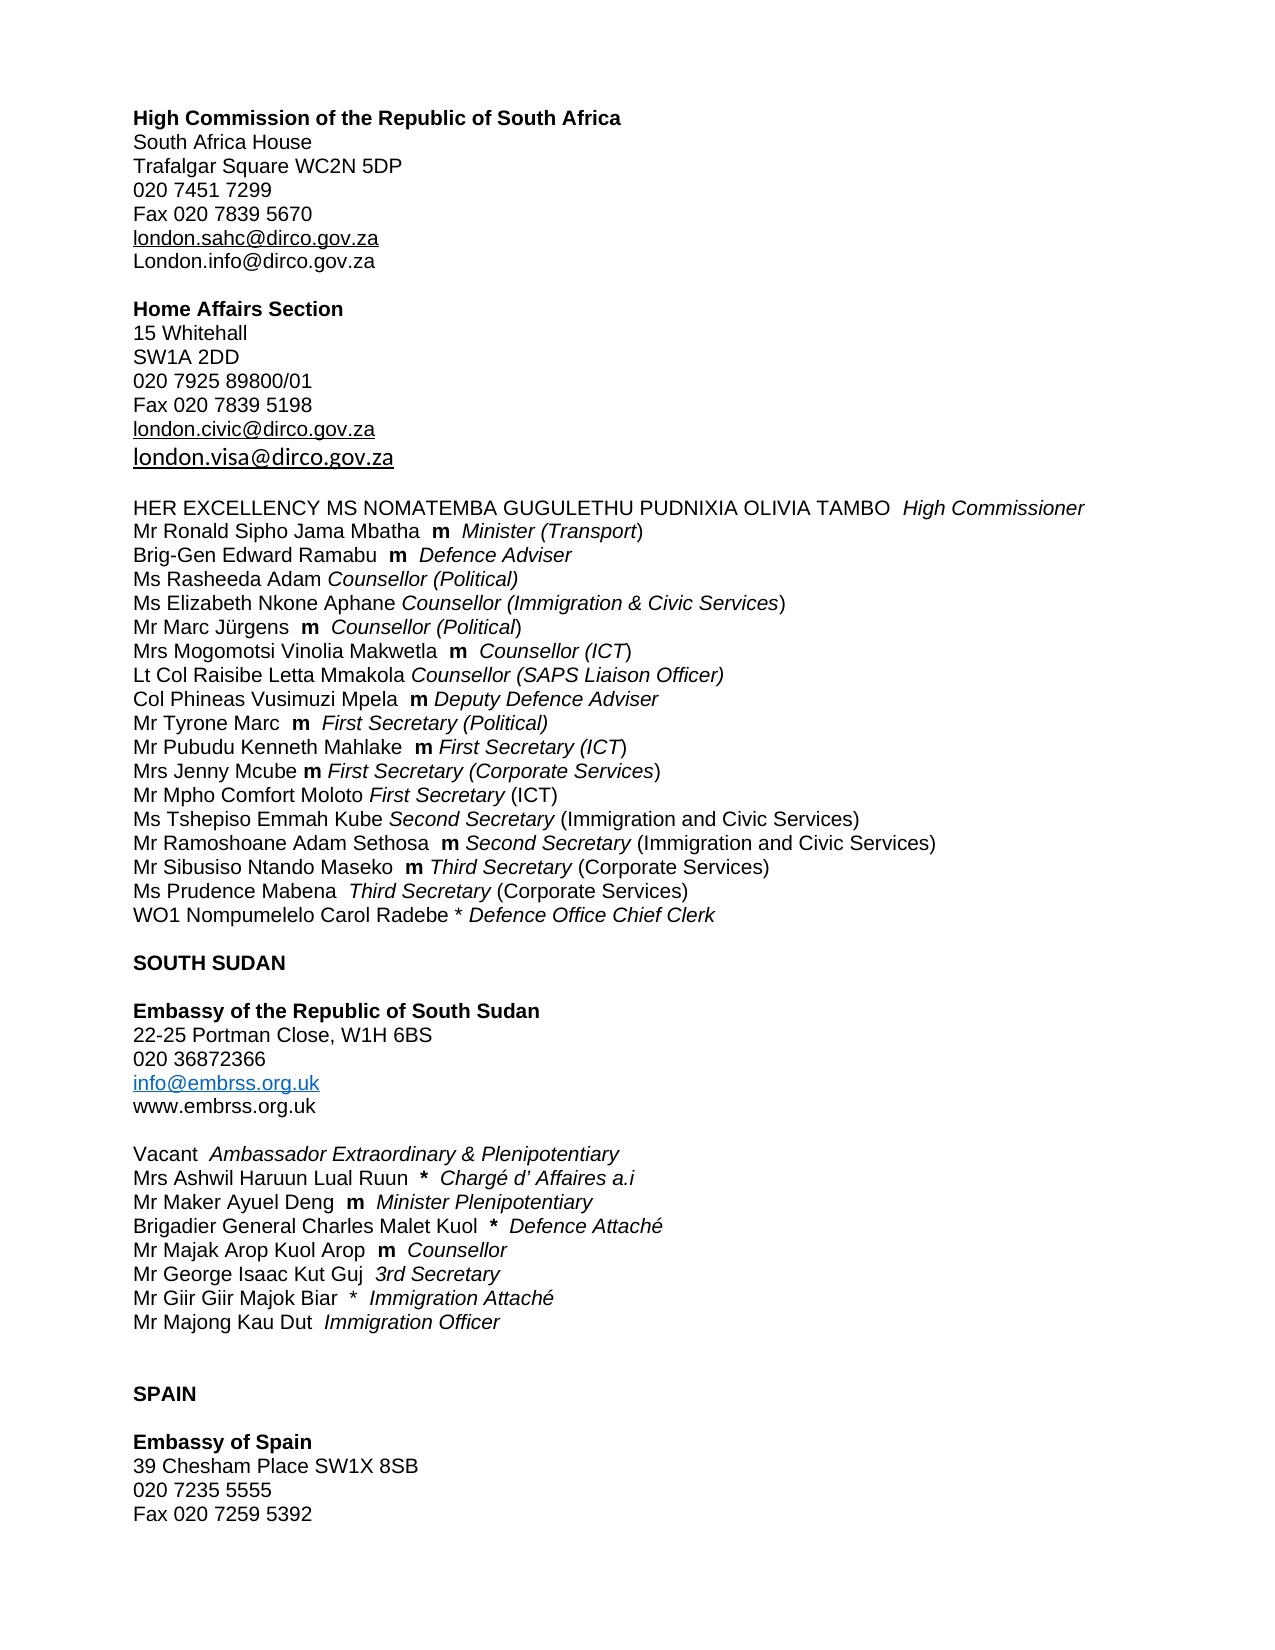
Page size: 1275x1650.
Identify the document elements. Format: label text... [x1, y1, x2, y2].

text South Africa House [133, 129, 1181, 153]
text info@embrss.org.uk [133, 1070, 1181, 1094]
text Brig-Gen Edward Ramabu m Defence Adviser [133, 543, 1181, 567]
text london.sahc@dirco.gov.za [133, 225, 1181, 249]
text 020 7235 5555 [133, 1478, 1181, 1502]
text 39 Chesham Place SW1X 8SB [133, 1454, 1181, 1478]
text London.info@dirco.gov.za [133, 249, 1181, 273]
text SPAIN [133, 1382, 1181, 1406]
text Mrs Mogomotsi Vinolia Makwetla m Counsellor (ICT) [133, 639, 1181, 663]
text Embassy of the Republic of South Sudan [133, 998, 1181, 1022]
text Ms Elizabeth Nkone Aphane Counsellor (Immigration & Civic Services) [133, 591, 1181, 615]
text 020 36872366 [133, 1046, 1181, 1070]
text 22-25 Portman Close, W1H 6BS [133, 1022, 1181, 1046]
text Home Affairs Section [133, 297, 1181, 321]
text Mr Marc Jürgens m Counsellor (Political) [133, 615, 1181, 639]
text 020 7925 89800/01 [133, 369, 1181, 393]
text 15 Whitehall [133, 321, 1181, 345]
text Mr Maker Ayuel Deng m Minister Plenipotentiary [133, 1190, 1181, 1214]
text Embassy of Spain [133, 1430, 1181, 1454]
text High Commission of the Republic of South Africa [133, 106, 1181, 129]
text SOUTH SUDAN [133, 951, 1181, 974]
text Ms Rasheeda Adam Counsellor (Political) [133, 567, 1181, 591]
text 020 7451 7299 [133, 177, 1181, 201]
text Fax 020 7259 5392 [133, 1502, 1181, 1526]
text Trafalgar Square WC2N 5DP [133, 153, 1181, 177]
text london.civic@dirco.gov.za [133, 417, 1181, 441]
text Mr Mpho Comfort Moloto First Secretary (ICT) [133, 783, 1181, 807]
text Mr George Isaac Kut Guj 3rd Secretary [133, 1262, 1181, 1286]
text HER EXCELLENCY MS NOMATEMBA GUGULETHU PUDNIXIA OLIVIA TAMBO High Commissioner [133, 495, 1181, 519]
text Fax 020 7839 5670 [133, 201, 1181, 225]
text Col Phineas Vusimuzi Mpela m Deputy Defence Adviser [133, 687, 1181, 711]
text SW1A 2DD [133, 345, 1181, 369]
text Ms Prudence Mabena Third Secretary (Corporate Services) [133, 879, 1181, 903]
text Mr Majong Kau Dut Immigration Officer [133, 1310, 1181, 1334]
text Fax 020 7839 5198 [133, 393, 1181, 417]
text Ms Tshepiso Emmah Kube Second Secretary (Immigration and Civic Services) [133, 807, 1181, 831]
text WO1 Nompumelelo Carol Radebe * Defence Office Chief Clerk [133, 903, 1181, 927]
text london.visa@dirco.gov.za [133, 441, 1181, 471]
text Mr Majak Arop Kuol Arop m Counsellor [133, 1238, 1181, 1262]
text Mrs Jenny Mcube m First Secretary (Corporate Services) [133, 759, 1181, 783]
text Mr Sibusiso Ntando Maseko m Third Secretary (Corporate Services) [133, 855, 1181, 879]
text Lt Col Raisibe Letta Mmakola Counsellor (SAPS Liaison Officer) [133, 663, 1181, 687]
text Mr Ronald Sipho Jama Mbatha m Minister (Transport) [133, 519, 1181, 543]
text Brigadier General Charles Malet Kuol * Defence Attaché [133, 1214, 1181, 1238]
text www.embrss.org.uk [133, 1094, 1181, 1118]
text Mr Tyrone Marc m First Secretary (Political) [133, 711, 1181, 735]
text Mr Ramoshoane Adam Sethosa m Second Secretary (Immigration and Civic Services) [133, 831, 1181, 855]
text Mr Pubudu Kenneth Mahlake m First Secretary (ICT) [133, 735, 1181, 759]
text Mr Giir Giir Majok Biar * Immigration Attaché [133, 1286, 1181, 1310]
text Vacant Ambassador Extraordinary & Plenipotentiary [133, 1142, 1181, 1166]
text Mrs Ashwil Haruun Lual Ruun * Chargé d’ Affaires a.i [133, 1166, 1181, 1190]
